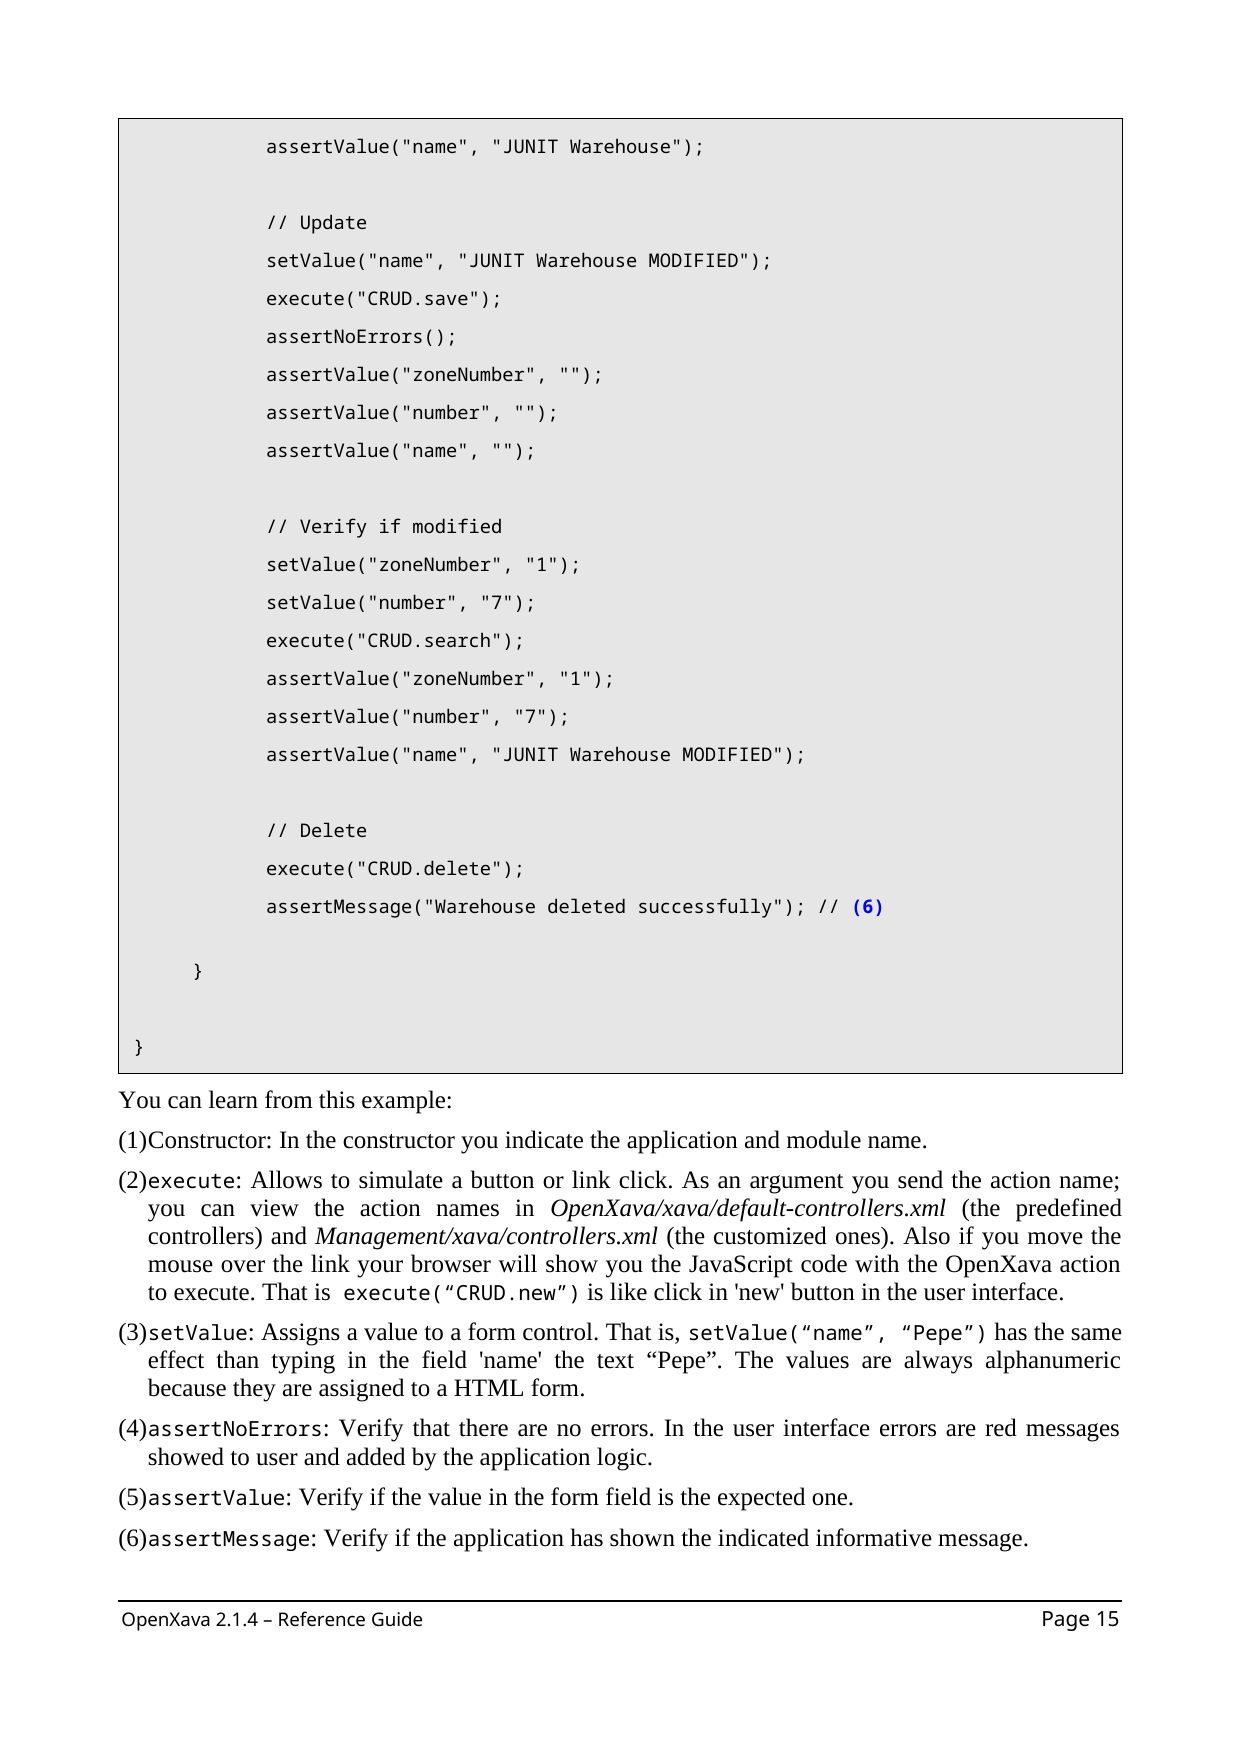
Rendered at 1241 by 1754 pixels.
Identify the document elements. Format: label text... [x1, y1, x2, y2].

text setValue("number", "7"); [119, 574, 1122, 612]
text setValue("name", "JUNIT Warehouse MODIFIED"); [119, 232, 1122, 270]
text assertValue("name", "JUNIT Warehouse MODIFIED"); [119, 726, 1122, 764]
list assertNoErrors: Verify that there are no errors. In the user interface errors are red messages showed to user and added by the application logic. [118, 1414, 1122, 1471]
text execute("CRUD.save"); [119, 270, 1122, 308]
text assertValue("name", ""); [119, 422, 1122, 460]
list Constructor: In the constructor you indicate the application and module name. [118, 1126, 1122, 1154]
text assertValue("name", "JUNIT Warehouse"); [119, 119, 1122, 156]
text } [119, 942, 1122, 980]
text assertValue("number", ""); [119, 384, 1122, 422]
text assertValue("number", "7"); [119, 688, 1122, 726]
list assertMessage: Verify if the application has shown the indicated informative message. [118, 1524, 1122, 1552]
text // Update [119, 194, 1122, 232]
text execute("CRUD.search"); [119, 612, 1122, 650]
text assertValue("zoneNumber", ""); [119, 346, 1122, 384]
text } [119, 1018, 1122, 1073]
list setValue: Assigns a value to a form control. That is, setValue(“name”, “Pepe”) has the same effect than typing in the field 'name' the text “Pepe”. The values are always alphanumeric because they are assigned to a HTML form. [118, 1318, 1122, 1402]
text assertNoErrors(); [119, 308, 1122, 346]
text You can learn from this example: [118, 1086, 1122, 1114]
text assertMessage("Warehouse deleted successfully"); // (6) [119, 878, 1122, 942]
list assertValue: Verify if the value in the form field is the expected one. [118, 1483, 1122, 1511]
text // Verify if modified [119, 498, 1122, 536]
list execute: Allows to simulate a button or link click. As an argument you send the action name; you can view the action names in OpenXava/xava/default-controllers.xml (the predefined controllers) and Management/xava/controllers.xml (the customized ones). Also if you move the mouse over the link your browser will show you the JavaScript code with the OpenXava action to execute. That is execute(“CRUD.new”) is like click in 'new' button in the user interface. [118, 1166, 1122, 1306]
text execute("CRUD.delete"); [119, 841, 1122, 878]
text // Delete [119, 802, 1122, 841]
text assertValue("zoneNumber", "1"); [119, 650, 1122, 688]
text setValue("zoneNumber", "1"); [119, 536, 1122, 574]
